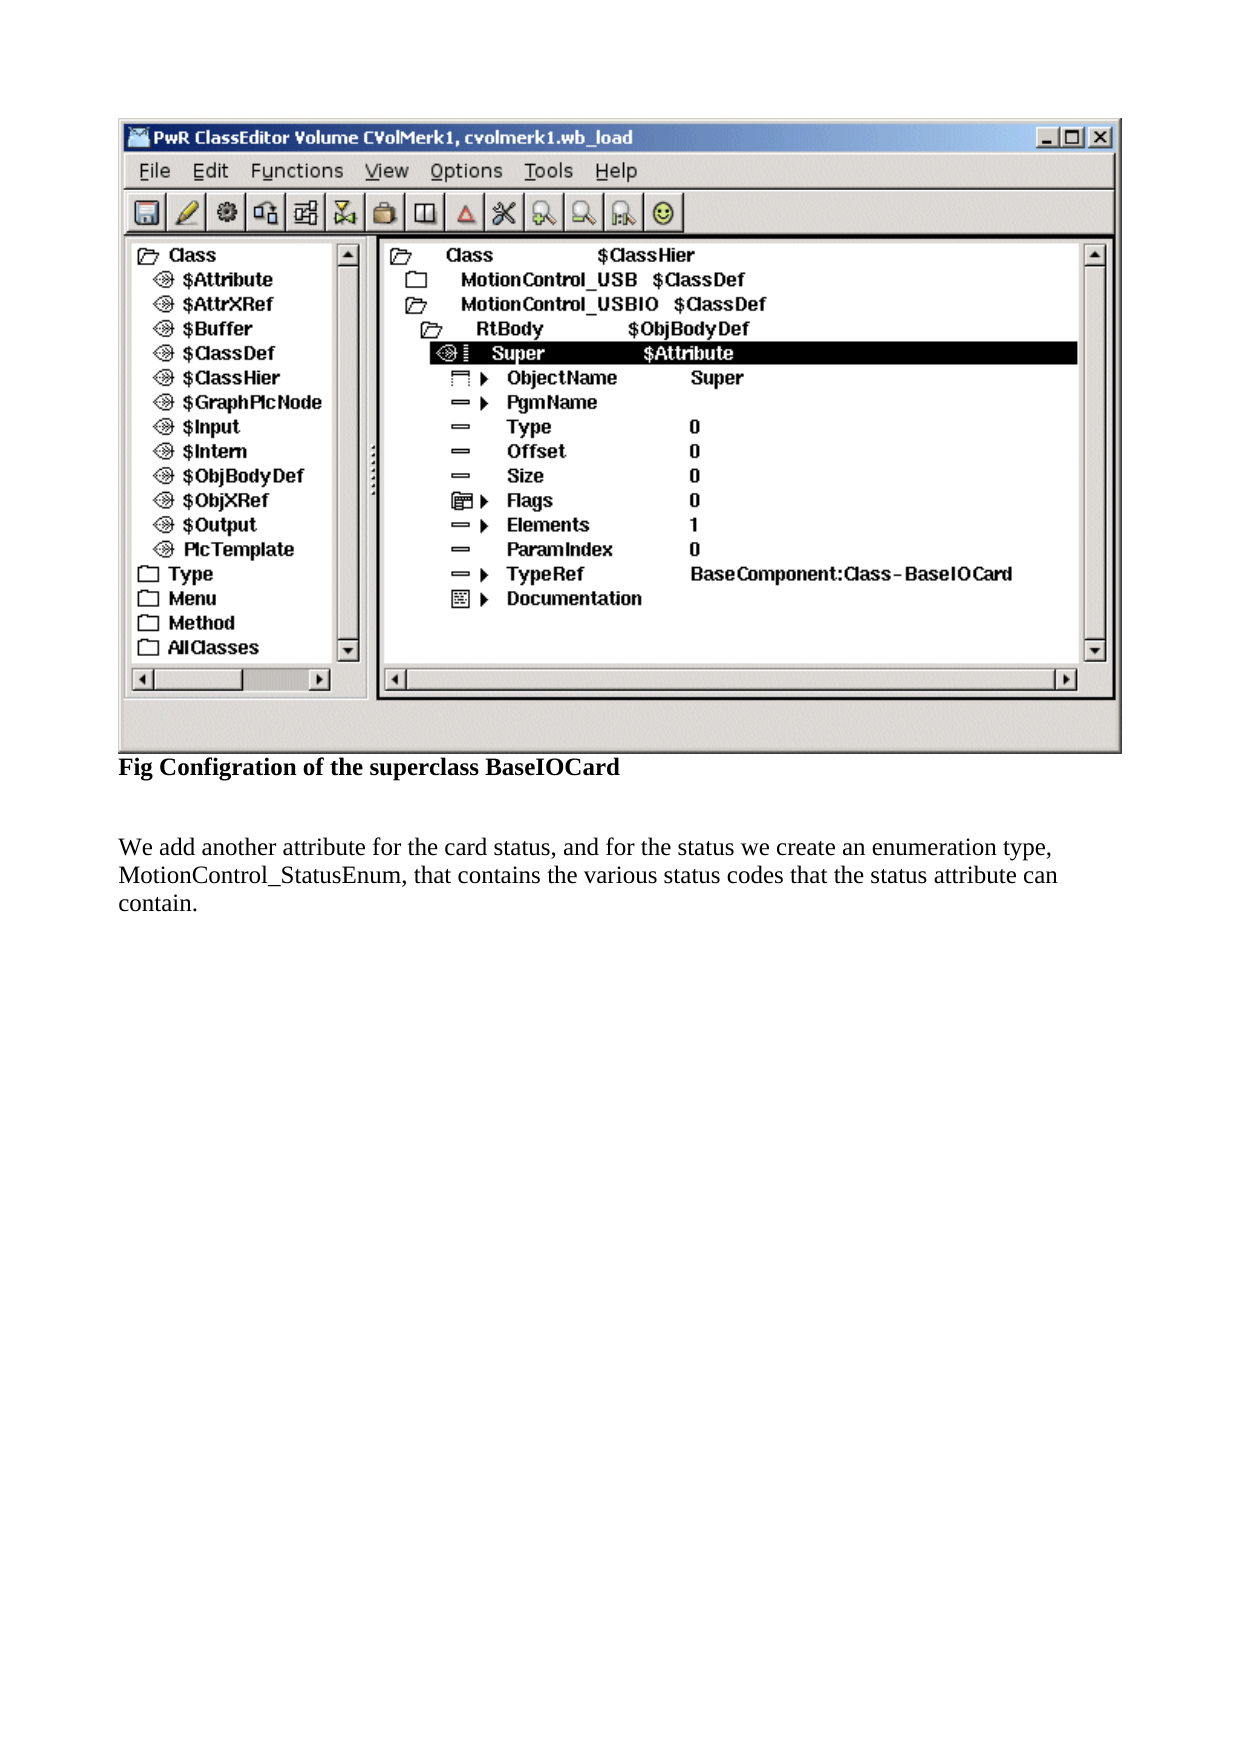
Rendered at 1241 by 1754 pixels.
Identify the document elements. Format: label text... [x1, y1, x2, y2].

text We add another attribute for the card status, and for the status we create an enumeration type, MotionControl_StatusEnum, that contains the various status codes that the status attribute can contain. [118, 833, 1122, 917]
picture [118, 118, 1122, 754]
text Fig Configration of the superclass BaseIOCard [118, 754, 1122, 781]
